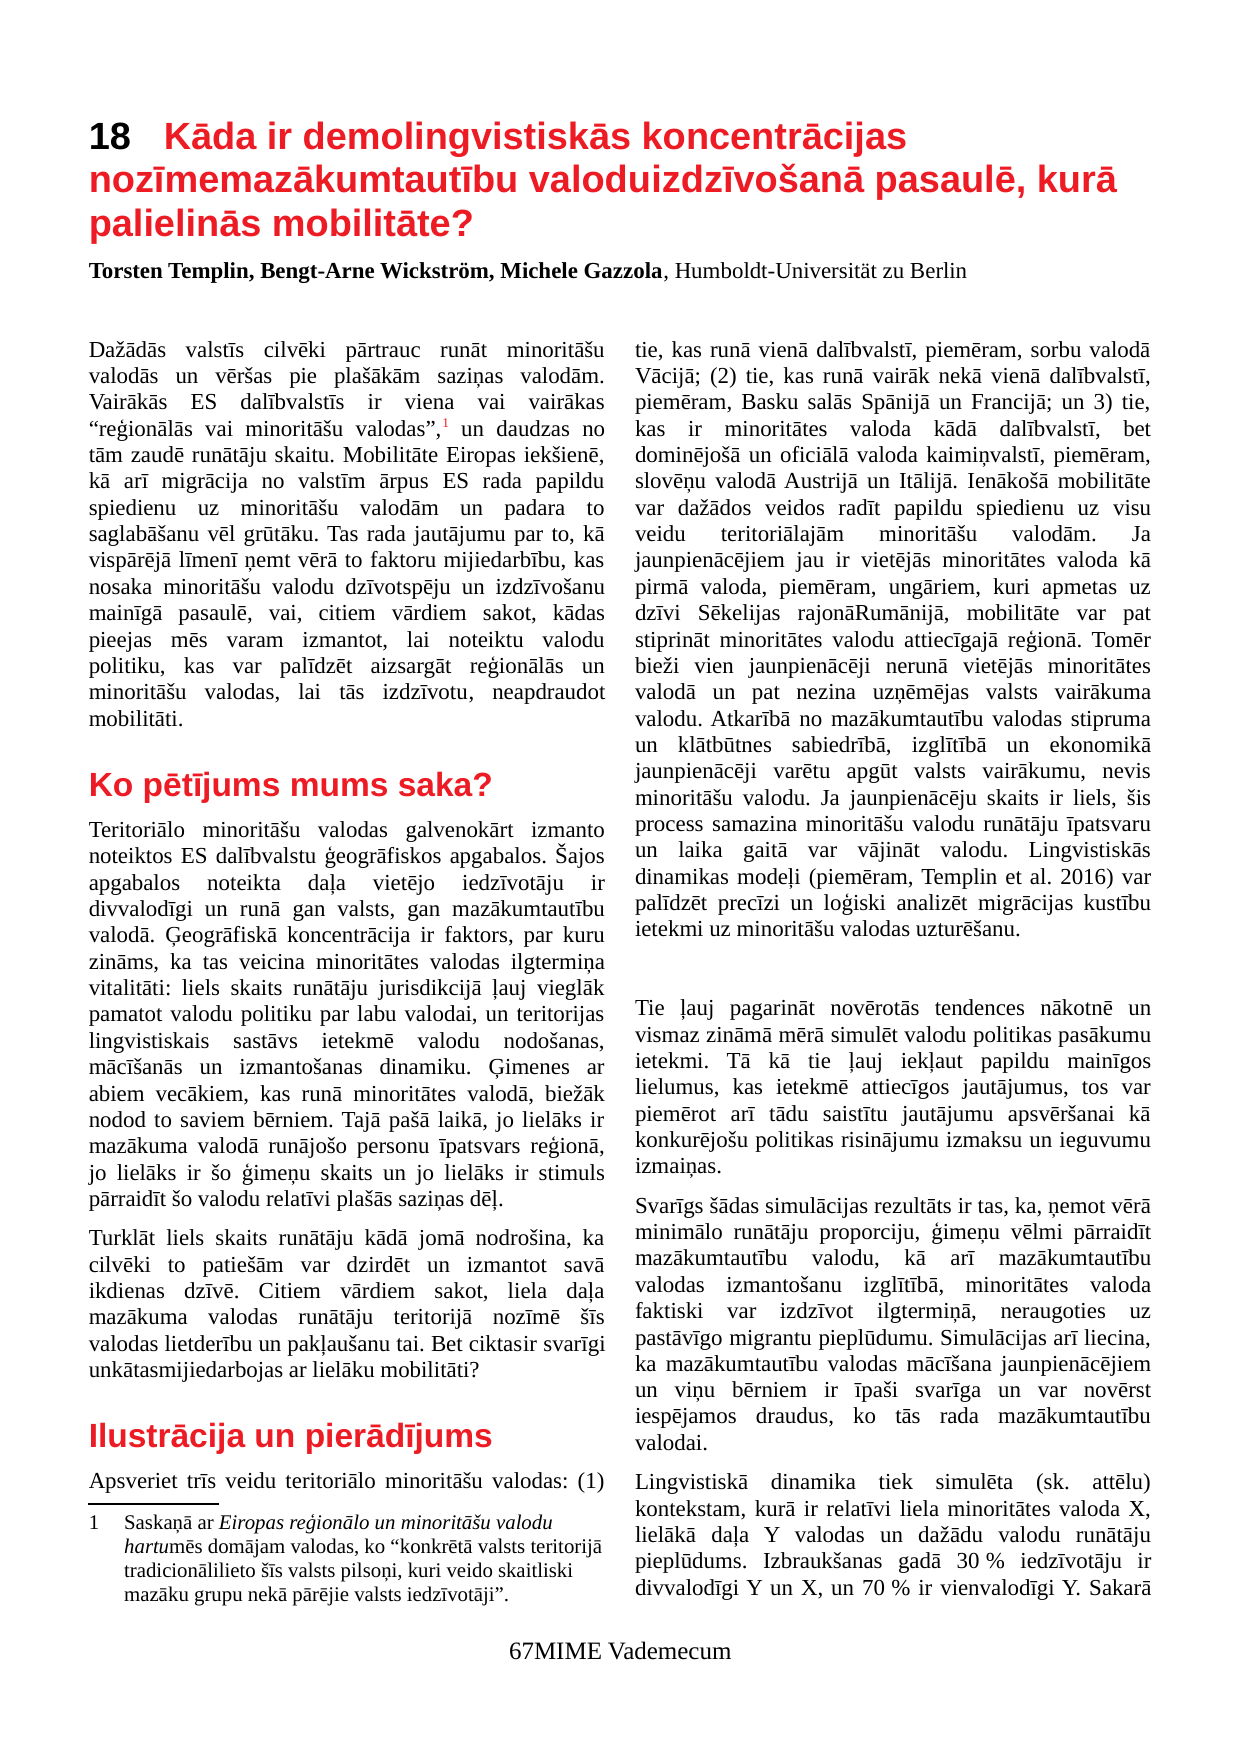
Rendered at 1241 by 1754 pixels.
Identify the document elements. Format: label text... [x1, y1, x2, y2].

subtitle Ko pētījums mums saka? [88, 765, 605, 803]
text Turklāt liels skaits runātāju kādā jomā nodrošina, ka cilvēki to patiešām var dzirdēt un izmantot savā ikdienas dzīvē. Citiem vārdiem sakot, liela daļa mazākuma valodas runātāju teritorijā nozīmē šīs valodas lietderību un pakļaušanu tai. Bet ciktasir svarīgi unkātasmijiedarbojas ar lielāku mobilitāti? [88, 1224, 605, 1382]
text Svarīgs šādas simulācijas rezultāts ir tas, ka, ņemot vērā minimālo runātāju proporciju, ģimeņu vēlmi pārraidīt mazākumtautību valodu, kā arī mazākumtautību valodas izmantošanu izglītībā, minoritātes valoda faktiski var izdzīvot ilgtermiņā, neraugoties uz pastāvīgo migrantu pieplūdumu. Simulācijas arī liecina, ka mazākumtautību valodas mācīšana jaunpienācējiem un viņu bērniem ir īpaši svarīga un var novērst iespējamos draudus, ko tās rada mazākumtautību valodai. [635, 1192, 1152, 1455]
text Lingvistiskā dinamika tiek simulēta (sk. attēlu) kontekstam, kurā ir relatīvi liela minoritātes valoda X, lielākā daļa Y valodas un dažādu valodu runātāju pieplūdums. Izbraukšanas gadā 30 % iedzīvotāju ir divvalodīgi Y un X, un 70 % ir vienvalodīgi Y. Sakarā [635, 1468, 1152, 1600]
text Tie ļauj pagarināt novērotās tendences nākotnē un vismaz zināmā mērā simulēt valodu politikas pasākumu ietekmi. Tā kā tie ļauj iekļaut papildu mainīgos lielumus, kas ietekmē attiecīgos jautājumus, tos var piemērot arī tādu saistītu jautājumu apsvēršanai kā konkurējošu politikas risinājumu izmaksu un ieguvumu izmaiņas. [635, 994, 1152, 1179]
text Torsten Templin, Bengt-Arne Wickström, Michele Gazzola, Humboldt-Universität zu Berlin [88, 257, 1152, 283]
subtitle Kāda ir demolingvistiskās koncentrācijas nozīmemazākumtautību valoduizdzīvošanā pasaulē, kurā palielinās mobilitāte? [88, 113, 1152, 244]
text Saskaņā ar Eiropas reģionālo un minoritāšu valodu hartumēs domājam valodas, ko “konkrētā valsts teritorijā tradicionālilieto šīs valsts pilsoņi, kuri veido skaitliski mazāku grupu nekā pārējie valsts iedzīvotāji”. [88, 1510, 605, 1606]
text Dažādās valstīs cilvēki pārtrauc runāt minoritāšu valodās un vēršas pie plašākām saziņas valodām. Vairākās ES dalībvalstīs ir viena vai vairākas “reģionālās vai minoritāšu valodas”, un daudzas no tām zaudē runātāju skaitu. Mobilitāte Eiropas iekšienē, kā arī migrācija no valstīm ārpus ES rada papildu spiedienu uz minoritāšu valodām un padara to saglabāšanu vēl grūtāku. Tas rada jautājumu par to, kā vispārējā līmenī ņemt vērā to faktoru mijiedarbību, kas nosaka minoritāšu valodu dzīvotspēju un izdzīvošanu mainīgā pasaulē, vai, citiem vārdiem sakot, kādas pieejas mēs varam izmantot, lai noteiktu valodu politiku, kas var palīdzēt aizsargāt reģionālās un minoritāšu valodas, lai tās izdzīvotu, neapdraudot mobilitāti. [88, 336, 605, 731]
subtitle Ilustrācija un pierādījums [88, 1416, 605, 1455]
text Apsveriet trīs veidu teritoriālo minoritāšu valodas: (1) [88, 1467, 605, 1494]
text tie, kas runā vienā dalībvalstī, piemēram, sorbu valodā Vācijā; (2) tie, kas runā vairāk nekā vienā dalībvalstī, piemēram, Basku salās Spānijā un Francijā; un 3) tie, kas ir minoritātes valoda kādā dalībvalstī, bet dominējošā un oficiālā valoda kaimiņvalstī, piemēram, slovēņu valodā Austrijā un Itālijā. Ienākošā mobilitāte var dažādos veidos radīt papildu spiedienu uz visu veidu teritoriālajām minoritāšu valodām. Ja jaunpienācējiem jau ir vietējās minoritātes valoda kā pirmā valoda, piemēram, ungāriem, kuri apmetas uz dzīvi Sēkelijas rajonāRumānijā, mobilitāte var pat stiprināt minoritātes valodu attiecīgajā reģionā. Tomēr bieži vien jaunpienācēji nerunā vietējās minoritātes valodā un pat nezina uzņēmējas valsts vairākuma valodu. Atkarībā no mazākumtautību valodas stipruma un klātbūtnes sabiedrībā, izglītībā un ekonomikā jaunpienācēji varētu apgūt valsts vairākumu, nevis minoritāšu valodu. Ja jaunpienācēju skaits ir liels, šis process samazina minoritāšu valodu runātāju īpatsvaru un laika gaitā var vājināt valodu. Lingvistiskās dinamikas modeļi (piemēram, Templin et al. 2016) var palīdzēt precīzi un loģiski analizēt migrācijas kustību ietekmi uz minoritāšu valodas uzturēšanu. [635, 336, 1152, 942]
text Teritoriālo minoritāšu valodas galvenokārt izmanto noteiktos ES dalībvalstu ģeogrāfiskos apgabalos. Šajos apgabalos noteikta daļa vietējo iedzīvotāju ir divvalodīgi un runā gan valsts, gan mazākumtautību valodā. Ģeogrāfiskā koncentrācija ir faktors, par kuru zināms, ka tas veicina minoritātes valodas ilgtermiņa vitalitāti: liels skaits runātāju jurisdikcijā ļauj vieglāk pamatot valodu politiku par labu valodai, un teritorijas lingvistiskais sastāvs ietekmē valodu nodošanas, mācīšanās un izmantošanas dinamiku. Ģimenes ar abiem vecākiem, kas runā minoritātes valodā, biežāk nodod to saviem bērniem. Tajā pašā laikā, jo lielāks ir mazākuma valodā runājošo personu īpatsvars reģionā, jo lielāks ir šo ģimeņu skaits un jo lielāks ir stimuls pārraidīt šo valodu relatīvi plašās saziņas dēļ. [88, 816, 605, 1211]
